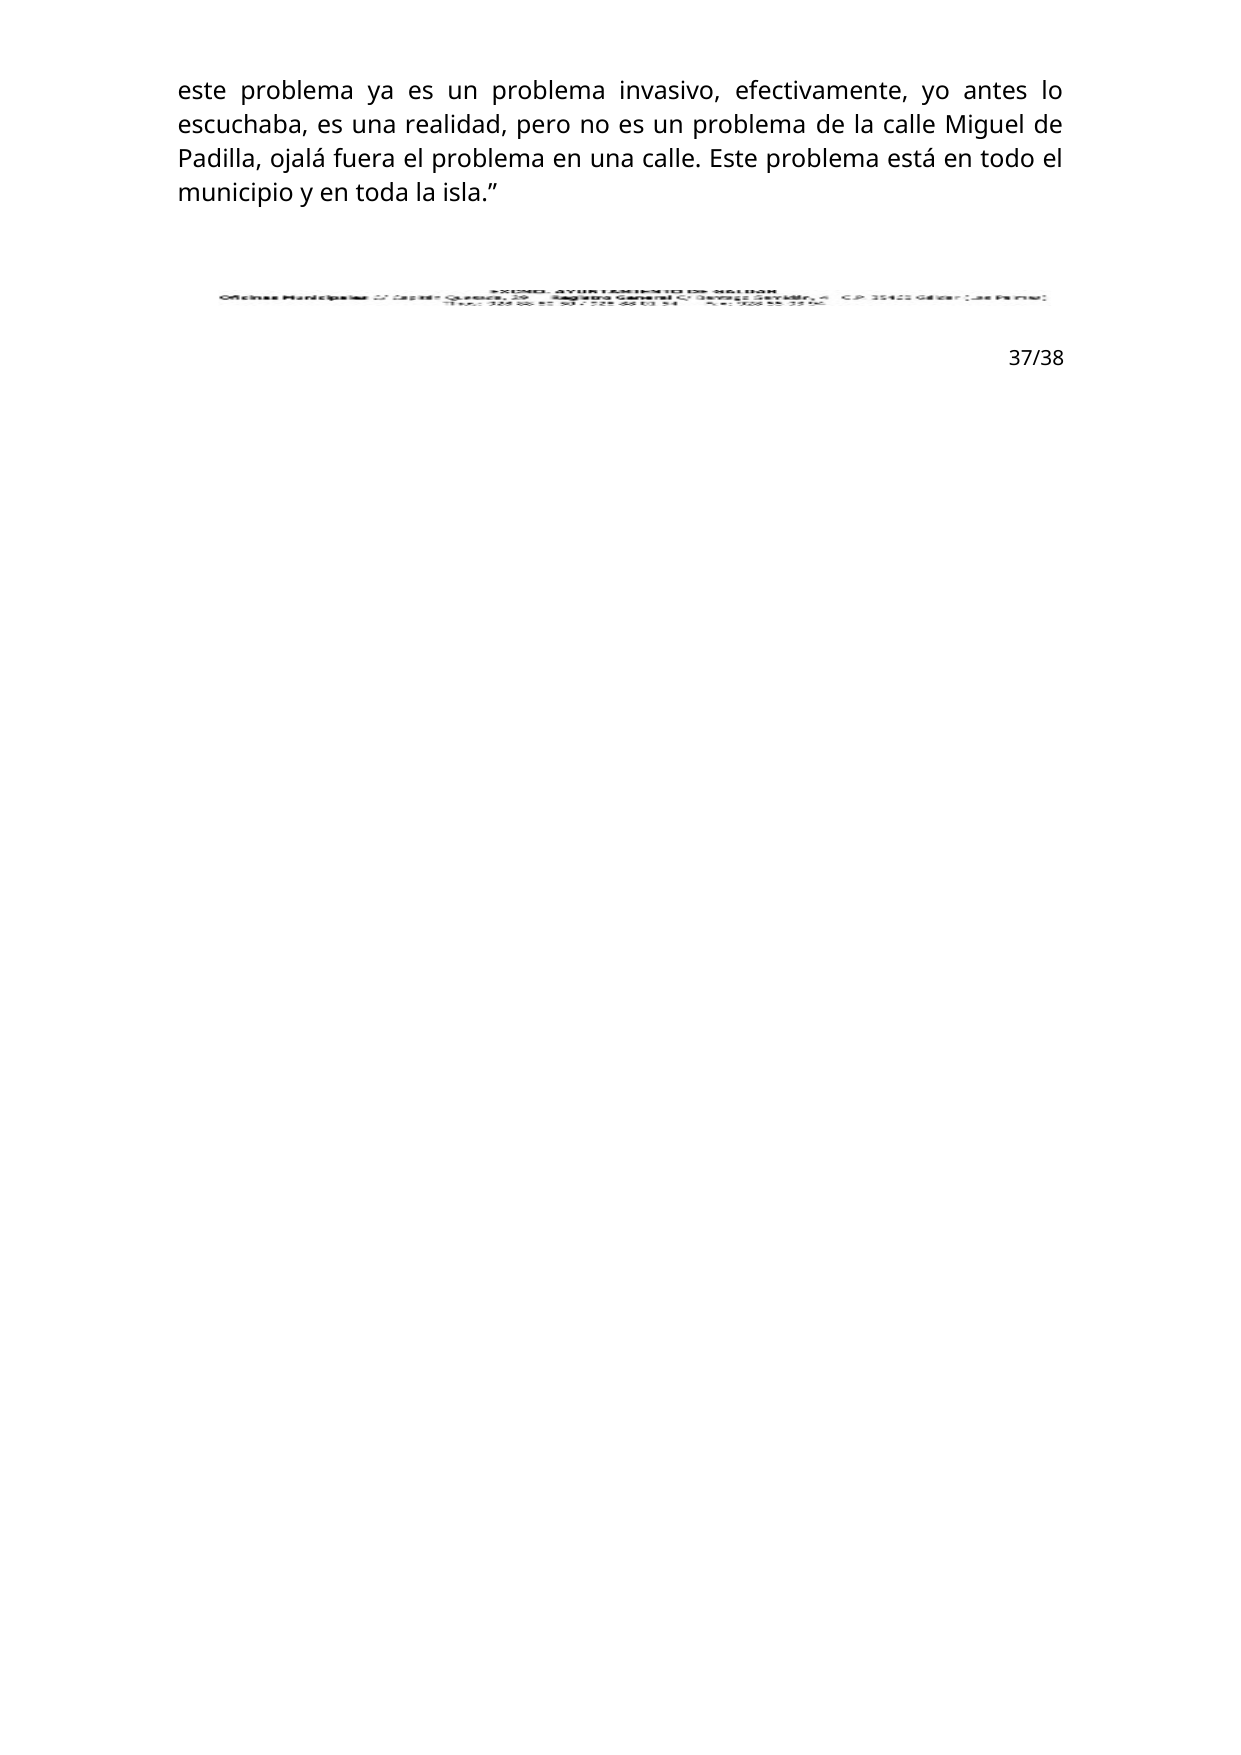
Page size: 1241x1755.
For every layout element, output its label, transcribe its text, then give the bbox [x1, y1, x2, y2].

text 37/38 [58, 343, 1064, 371]
text este problema ya es un problema invasivo, efectivamente, yo antes lo escuchaba, es una realidad, pero no es un problema de la calle Miguel de Padilla, ojalá fuera el problema en una calle. Este problema está en todo el municipio y en toda la isla.” [177, 73, 1063, 209]
